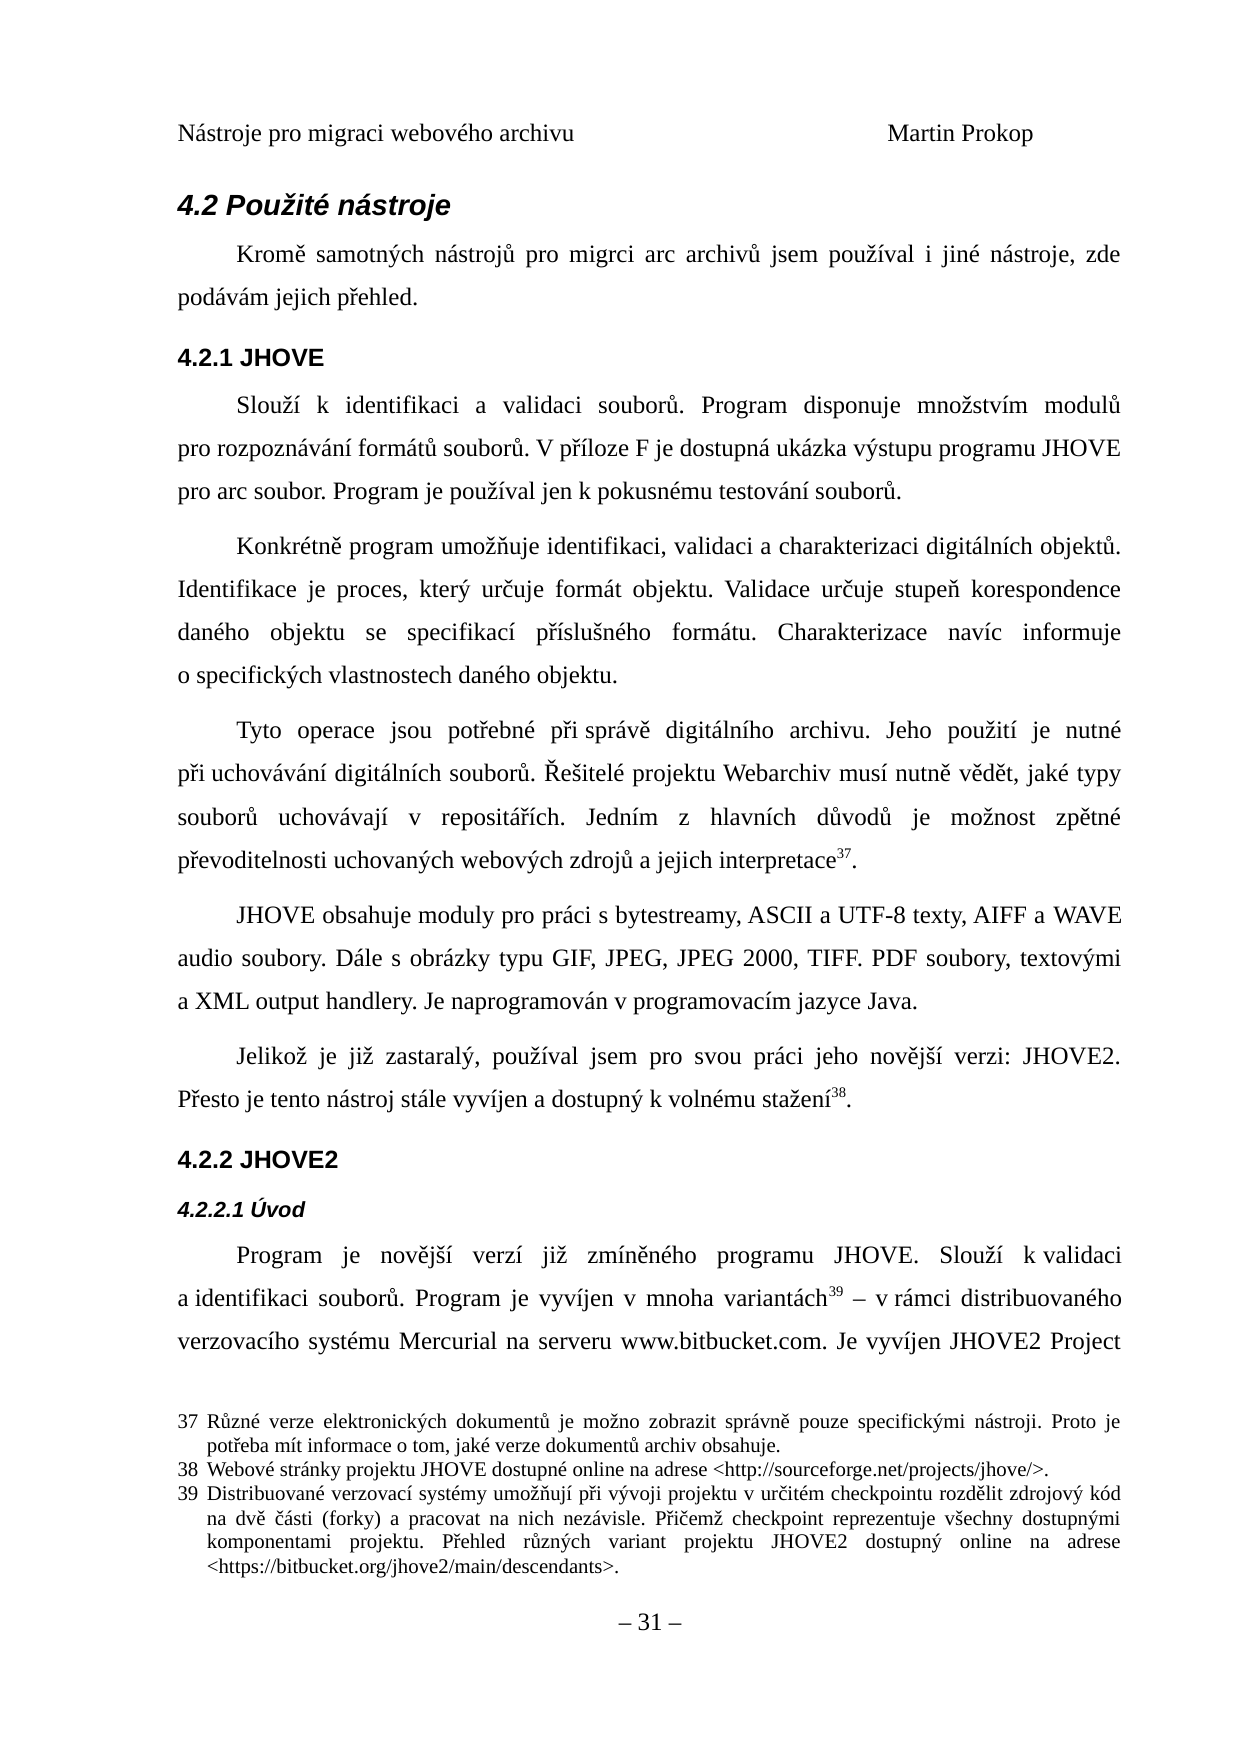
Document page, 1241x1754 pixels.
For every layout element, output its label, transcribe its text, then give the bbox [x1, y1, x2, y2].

text Tyto operace jsou potřebné při správě digitálního archivu. Jeho použití je nutné při uchovávání digitálních souborů. Řešitelé projektu Webarchiv musí nutně vědět, jaké typy souborů uchovávají v repositářích. Jedním z hlavních důvodů je možnost zpětné převoditelnosti uchovaných webových zdrojů a jejich interpretace. [177, 715, 1122, 873]
text Různé verze elektronických dokumentů je možno zobrazit správně pouze specifickými nástroji. Proto je potřeba mít informace o tom, jaké verze dokumentů archiv obsahuje. [177, 1409, 1122, 1457]
text Webové stránky projektu JHOVE dostupné online na adrese <http://sourceforge.net/projects/jhove/>. [177, 1457, 1122, 1481]
text Konkrétně program umožňuje identifikaci, validaci a charakterizaci digitálních objektů. Identifikace je proces, který určuje formát objektu. Validace určuje stupeň korespondence daného objektu se specifikací příslušného formátu. Charakterizace navíc informuje o specifických vlastnostech daného objektu. [177, 531, 1122, 689]
text Kromě samotných nástrojů pro migrci arc archivů jsem používal i jiné nástroje, zde podávám jejich přehled. [177, 239, 1122, 311]
text Program je novější verzí již zmíněného programu JHOVE. Slouží k validaci a identifikaci souborů. Program je vyvíjen v mnoha variantách – v rámci distribuovaného verzovacího systému Mercurial na serveru www.bitbucket.com. Je vyvíjen JHOVE2 Project [177, 1240, 1122, 1355]
text Jelikož je již zastaralý, používal jsem pro svou práci jeho novější verzi: JHOVE2. Přesto je tento nástroj stále vyvíjen a dostupný k volnému stažení. [177, 1041, 1122, 1113]
subtitle 4.2 Použité nástroje [177, 188, 1122, 222]
subtitle 4.2.2 JHOVE2 [177, 1145, 1122, 1174]
subtitle 4.2.2.1 Úvod [177, 1197, 1122, 1222]
text Slouží k identifikaci a validaci souborů. Program disponuje množstvím modulů pro rozpoznávání formátů souborů. V příloze F je dostupná ukázka výstupu programu JHOVE pro arc soubor. Program je používal jen k pokusnému testování souborů. [177, 390, 1122, 505]
text Distribuované verzovací systémy umožňují při vývoji projektu v určitém checkpointu rozdělit zdrojový kód na dvě části (forky) a pracovat na nich nezávisle. Přičemž checkpoint reprezentuje všechny dostupnými komponentami projektu. Přehled různých variant projektu JHOVE2 dostupný online na adrese <https://bitbucket.org/jhove2/main/descendants>. [177, 1481, 1122, 1578]
text JHOVE obsahuje moduly pro práci s bytestreamy, ASCII a UTF-8 texty, AIFF a WAVE audio soubory. Dále s obrázky typu GIF, JPEG, JPEG 2000, TIFF. PDF soubory, textovými a XML output handlery. Je naprogramován v programovacím jazyce Java. [177, 900, 1122, 1015]
subtitle 4.2.1 JHOVE [177, 343, 1122, 372]
